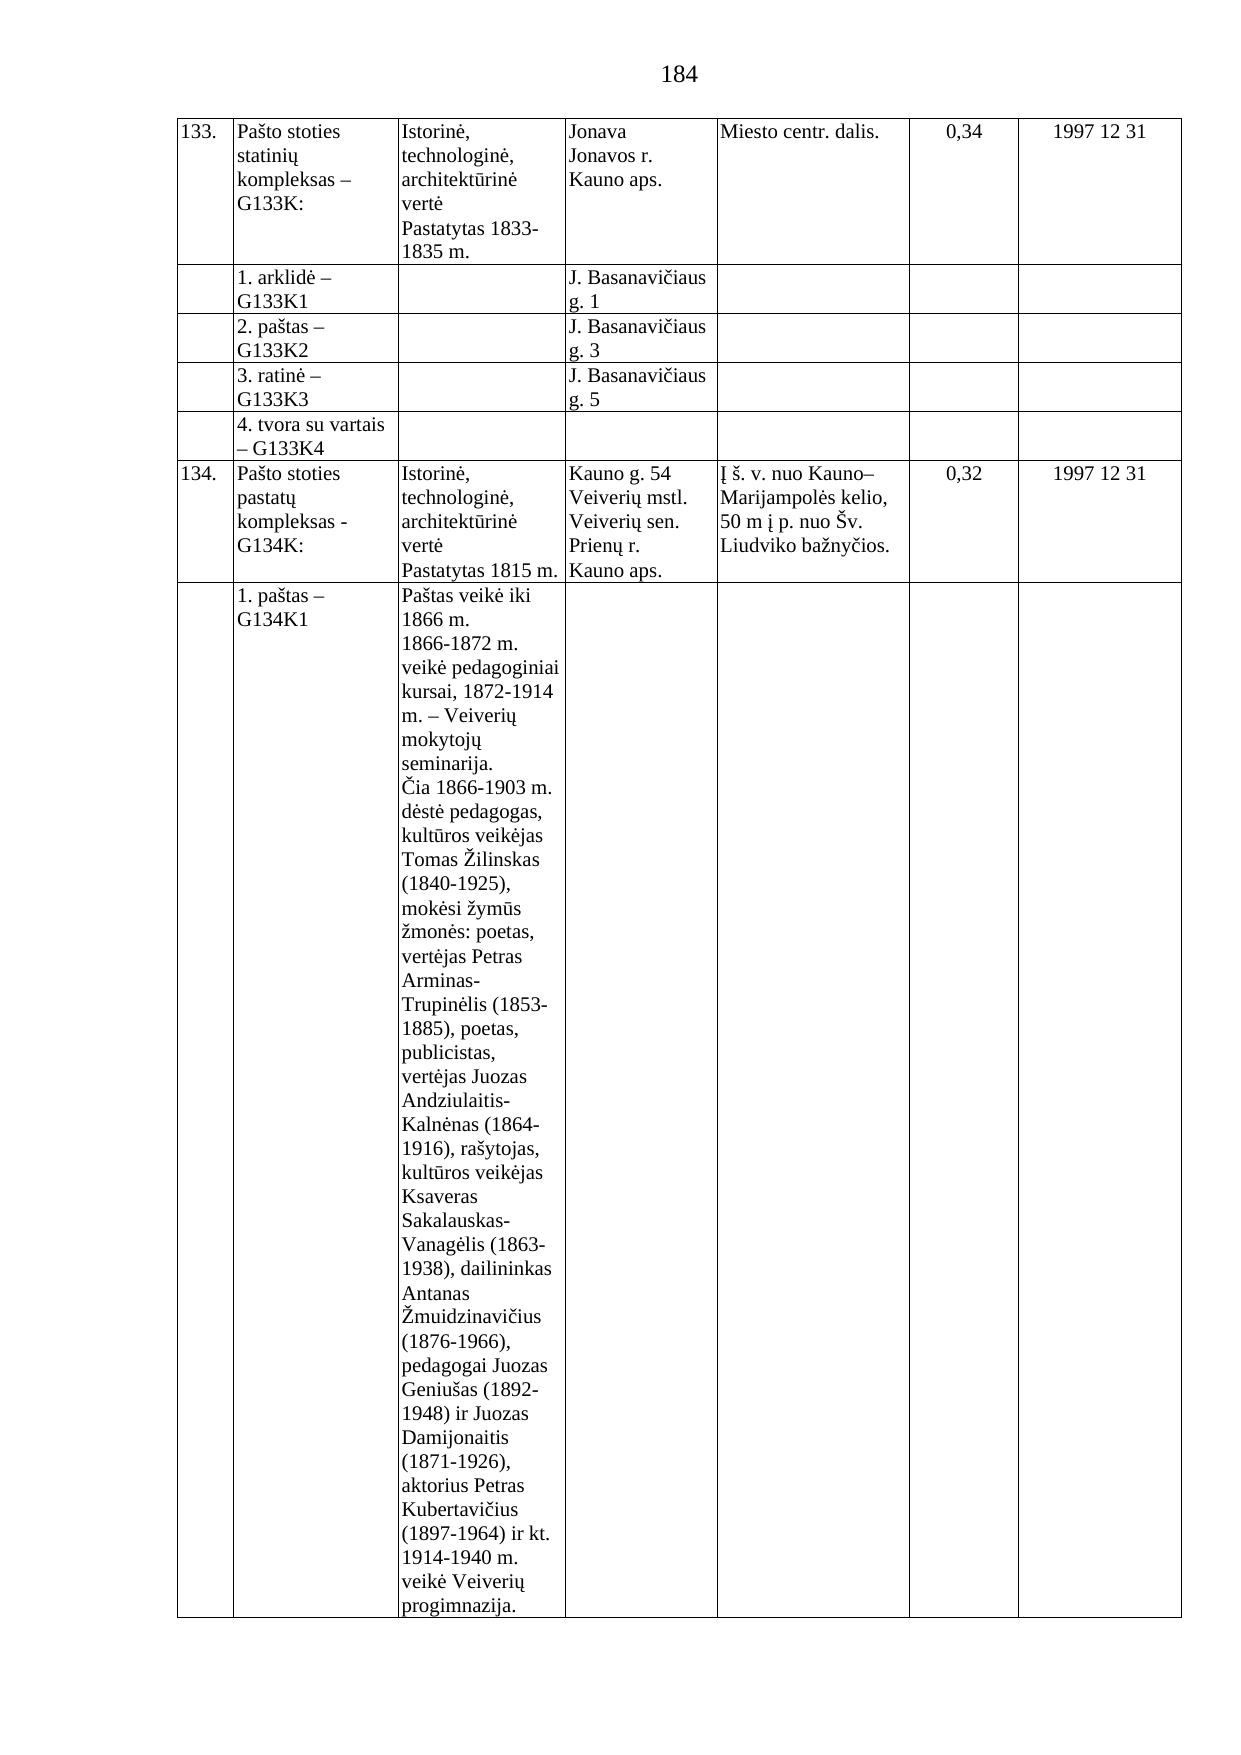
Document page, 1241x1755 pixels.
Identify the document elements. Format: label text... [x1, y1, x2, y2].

table_cell [1019, 583, 1181, 1617]
table_cell [399, 314, 565, 362]
table_cell [566, 583, 717, 1617]
table_cell 1. paštas – G134K1 [234, 583, 398, 1617]
table_cell J. Basanavičiaus g. 1 [566, 265, 717, 313]
table_cell [566, 412, 717, 460]
table_cell [178, 583, 233, 1617]
table_cell J. Basanavičiaus g. 5 [566, 363, 717, 411]
table_cell 3. ratinė – G133K3 [234, 363, 398, 411]
table_cell [399, 265, 565, 313]
table_cell Pašto stoties statinių kompleksas – G133K: [234, 119, 398, 263]
table_cell [910, 412, 1018, 460]
table_cell [178, 412, 233, 460]
table_cell [1019, 265, 1181, 313]
table_cell [910, 265, 1018, 313]
table_cell [1019, 363, 1181, 411]
table_cell Istorinė, technologinė, architektūrinė vertė Pastatytas 1833-1835 m. [399, 119, 565, 263]
table_cell 4. tvora su vartais – G133K4 [234, 412, 398, 460]
table_cell [910, 363, 1018, 411]
table_cell Pašto stoties pastatų kompleksas - G134K: [234, 461, 398, 582]
table_cell 1. arklidė – G133K1 [234, 265, 398, 313]
table_cell Miesto centr. dalis. [718, 119, 909, 263]
table_cell 0,32 [910, 461, 1018, 582]
table_cell [718, 363, 909, 411]
table_cell [718, 265, 909, 313]
table_cell [1019, 412, 1181, 460]
table_cell [178, 265, 233, 313]
table_cell [718, 583, 909, 1617]
table_cell 134. [178, 461, 233, 582]
table_cell J. Basanavičiaus g. 3 [566, 314, 717, 362]
table_cell [178, 363, 233, 411]
table_cell 1997 12 31 [1019, 119, 1181, 263]
table_cell [178, 314, 233, 362]
table_cell Paštas veikė iki 1866 m. 1866-1872 m. veikė pedagoginiai kursai, 1872-1914 m. – Veiverių mokytojų seminarija. Čia 1866-1903 m. dėstė pedagogas, kultūros veikėjas Tomas Žilinskas (1840-1925), mokėsi žymūs žmonės: poetas, vertėjas Petras Arminas-Trupinėlis (1853-1885), poetas, publicistas, vertėjas Juozas Andziulaitis-Kalnėnas (1864-1916), rašytojas, kultūros veikėjas Ksaveras Sakalauskas-Vanagėlis (1863-1938), dailininkas Antanas Žmuidzinavičius (1876-1966), pedagogai Juozas Geniušas (1892-1948) ir Juozas Damijonaitis (1871-1926), aktorius Petras Kubertavičius (1897-1964) ir kt. 1914-1940 m. veikė Veiverių progimnazija. [399, 583, 565, 1617]
table_cell [910, 583, 1018, 1617]
table_cell [718, 412, 909, 460]
table_cell [718, 314, 909, 362]
table_cell 1997 12 31 [1019, 461, 1181, 582]
table_cell Istorinė, technologinė, architektūrinė vertė Pastatytas 1815 m. [399, 461, 565, 582]
table_cell [399, 412, 565, 460]
table_cell [1019, 314, 1181, 362]
table_cell 2. paštas – G133K2 [234, 314, 398, 362]
table_cell Kauno g. 54 Veiverių mstl. Veiverių sen. Prienų r. Kauno aps. [566, 461, 717, 582]
table_cell [399, 363, 565, 411]
table_cell 0,34 [910, 119, 1018, 263]
table_cell 133. [178, 119, 233, 263]
table_cell [910, 314, 1018, 362]
table_cell Jonava Jonavos r. Kauno aps. [566, 119, 717, 263]
table_cell Į š. v. nuo Kauno–Marijampolės kelio, 50 m į p. nuo Šv. Liudviko bažnyčios. [718, 461, 909, 582]
